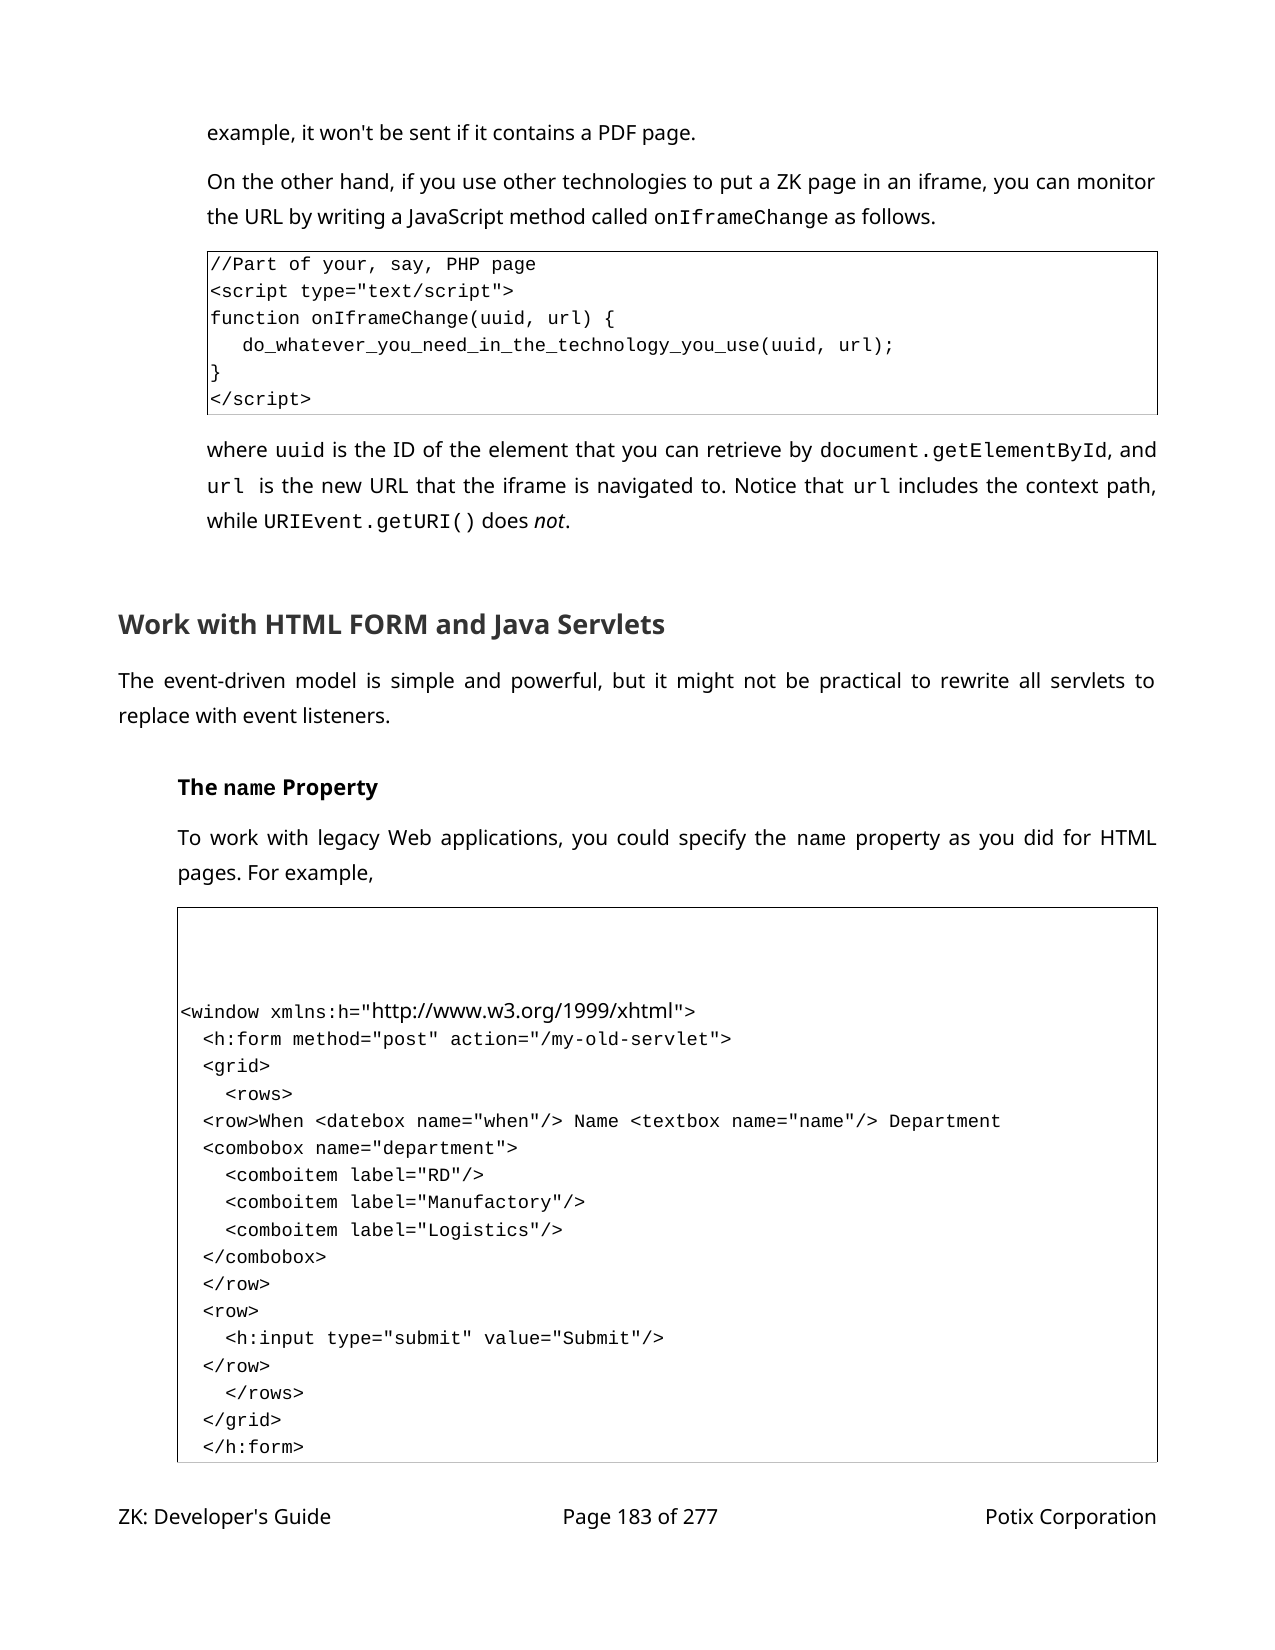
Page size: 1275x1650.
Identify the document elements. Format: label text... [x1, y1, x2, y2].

text <h:form method="post" action="/my-old-servlet"> [178, 1027, 1157, 1051]
text On the other hand, if you use other technologies to put a ZK page in an iframe, you can monitor the URL by writing a JavaScript method called onIframeChange as follows. [207, 167, 1157, 231]
text </row> [178, 1353, 1157, 1378]
text <rows> [178, 1082, 1157, 1106]
text To work with legacy Web applications, you could specify the name property as you did for HTML pages. For example, [177, 823, 1157, 886]
text <row>When <datebox name="when"/> Name <textbox name="name"/> Department [178, 1109, 1157, 1133]
text <comboitem label="RD"/> [178, 1163, 1157, 1187]
text } [208, 360, 1157, 384]
text //Part of your, say, PHP page [208, 252, 1157, 276]
subtitle Work with HTML FORM and Java Servlets [118, 606, 1157, 642]
text <comboitem label="Manufactory"/> [178, 1190, 1157, 1214]
text <comboitem label="Logistics"/> [178, 1217, 1157, 1242]
text example, it won't be sent if it contains a PDF page. [207, 118, 1157, 146]
text <combobox name="department"> [178, 1136, 1157, 1160]
text </combobox> [178, 1245, 1157, 1269]
text </row> [178, 1272, 1157, 1296]
text </script> [208, 387, 1157, 414]
text do_whatever_you_need_in_the_technology_you_use(uuid, url); [208, 333, 1157, 357]
text <script type="text/script"> [208, 278, 1157, 303]
text <grid> [178, 1054, 1157, 1079]
text </h:form> [178, 1435, 1157, 1462]
text <row> [178, 1299, 1157, 1323]
text The event-driven model is simple and powerful, but it might not be practical to rewrite all servlets to replace with event listeners. [118, 666, 1157, 729]
text </rows> [178, 1381, 1157, 1405]
text where uuid is the ID of the element that you can retrieve by document.getElementById, and url is the new URL that the iframe is navigated to. Notice that url includes the context path, while URIEvent.getURI() does not. [207, 435, 1157, 535]
text function onIframeChange(uuid, url) { [208, 306, 1157, 330]
text <h:input type="submit" value="Submit"/> [178, 1326, 1157, 1351]
subtitle The name Property [177, 772, 1157, 802]
text <window xmlns:h="http://www.w3.org/1999/xhtml"> [178, 908, 1157, 1024]
text </grid> [178, 1408, 1157, 1432]
